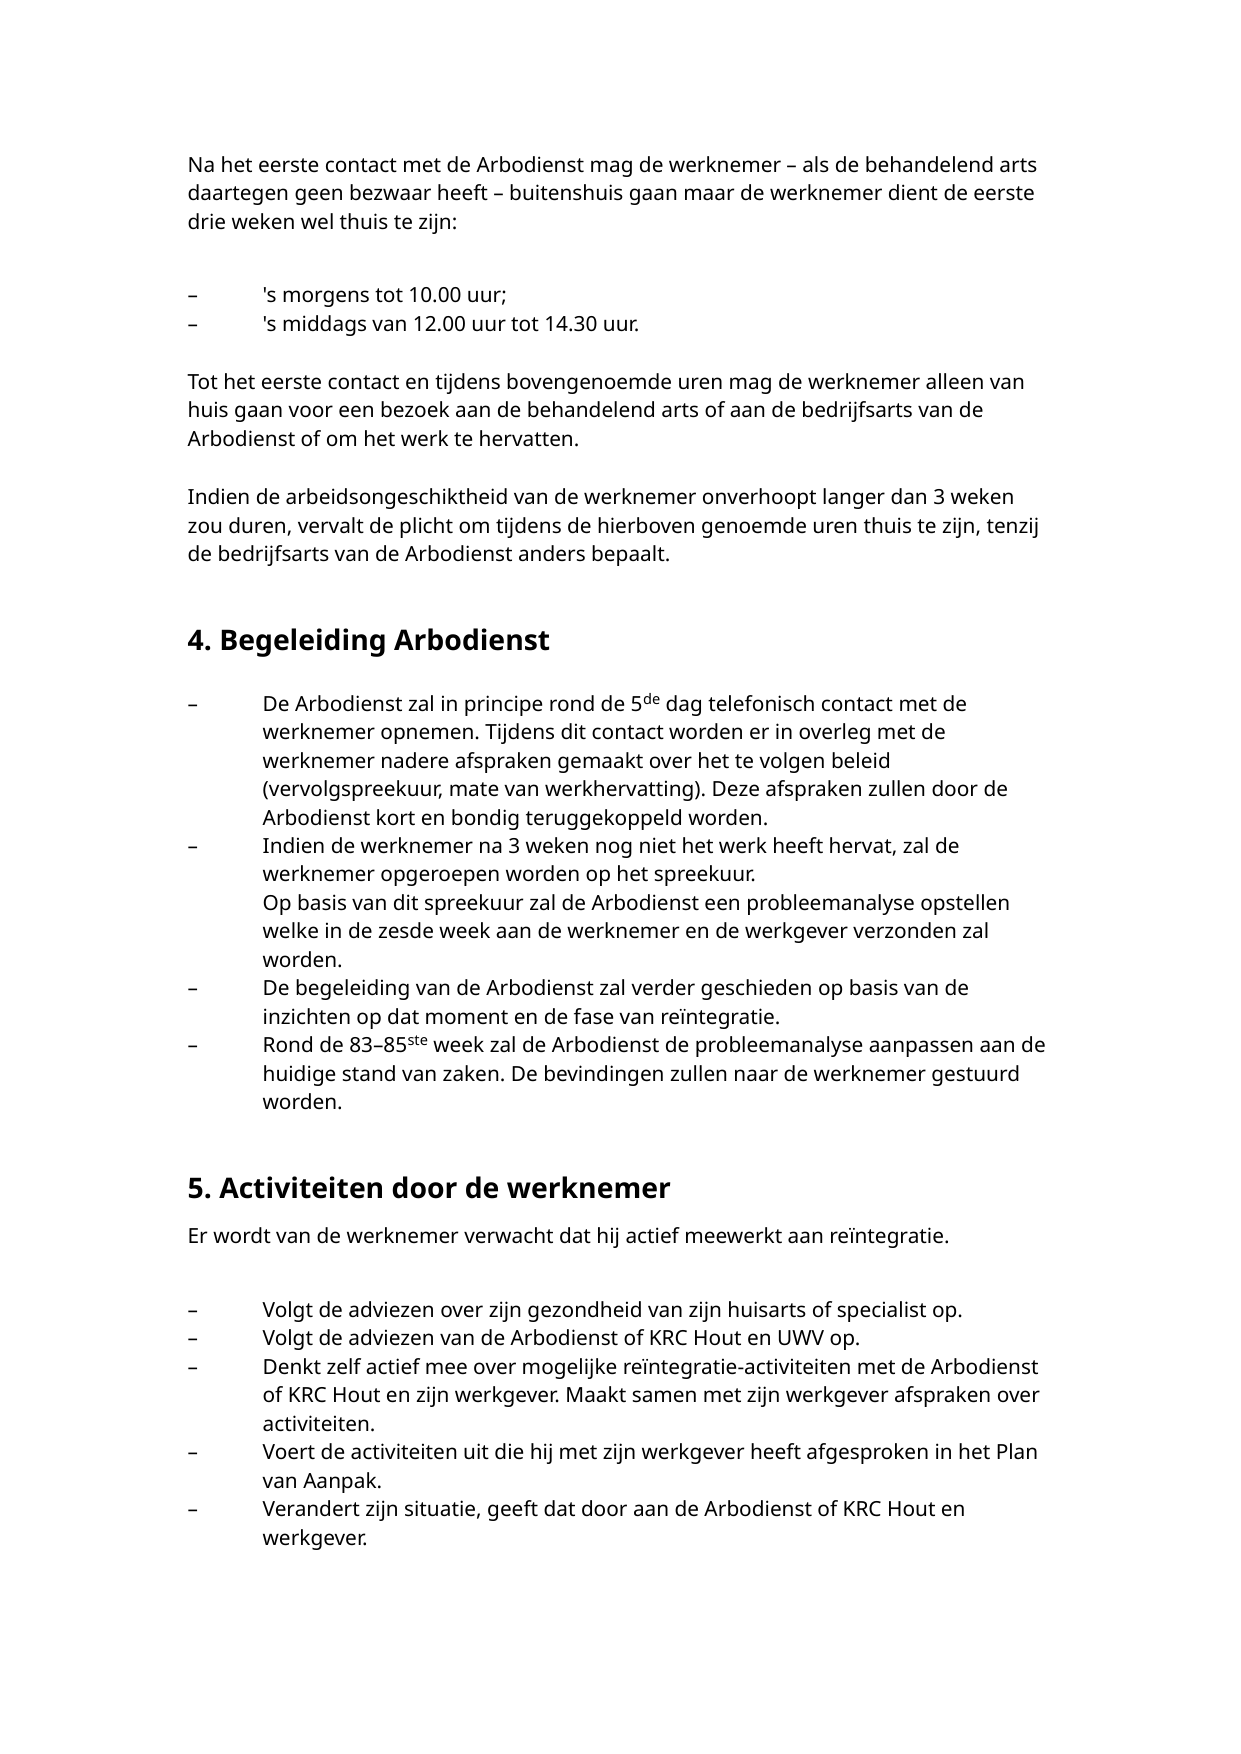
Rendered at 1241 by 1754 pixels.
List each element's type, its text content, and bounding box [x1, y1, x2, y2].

subtitle 4. Begeleiding Arbodienst [187, 620, 1053, 659]
list Volgt de adviezen van de Arbodienst of KRC Hout en UWV op. [187, 1323, 1053, 1352]
list De Arbodienst zal in principe rond de 5de dag telefonisch contact met de werknemer opnemen. Tijdens dit contact worden er in overleg met de werknemer nadere afspraken gemaakt over het te volgen beleid (vervolgspreekuur, mate van werkhervatting). Deze afspraken zullen door de Arbodienst kort en bondig teruggekoppeld worden. [187, 689, 1053, 831]
list 's morgens tot 10.00 uur; [187, 280, 1053, 309]
list Verandert zijn situatie, geeft dat door aan de Arbodienst of KRC Hout en werkgever. [187, 1494, 1053, 1551]
list Op basis van dit spreekuur zal de Arbodienst een probleemanalyse opstellen welke in de zesde week aan de werknemer en de werkgever verzonden zal worden. [187, 888, 1053, 973]
list Indien de werknemer na 3 weken nog niet het werk heeft hervat, zal de werknemer opgeroepen worden op het spreekuur. [187, 831, 1053, 888]
list De begeleiding van de Arbodienst zal verder geschieden op basis van de inzichten op dat moment en de fase van reïntegratie. [187, 973, 1053, 1030]
text Indien de arbeidsongeschiktheid van de werknemer onverhoopt langer dan 3 weken zou duren, vervalt de plicht om tijdens de hierboven genoemde uren thuis te zijn, tenzij de bedrijfsarts van de Arbodienst anders bepaalt. [187, 482, 1053, 568]
list Rond de 83–85ste week zal de Arbodienst de probleemanalyse aanpassen aan de huidige stand van zaken. De bevindingen zullen naar de werknemer gestuurd worden. [187, 1030, 1053, 1116]
subtitle 5. Activiteiten door de werknemer [187, 1168, 1053, 1207]
list Volgt de adviezen over zijn gezondheid van zijn huisarts of specialist op. [187, 1295, 1053, 1323]
list Voert de activiteiten uit die hij met zijn werkgever heeft afgesproken in het Plan van Aanpak. [187, 1437, 1053, 1494]
list Denkt zelf actief mee over mogelijke reïntegratie-activiteiten met de Arbodienst of KRC Hout en zijn werkgever. Maakt samen met zijn werkgever afspraken over activiteiten. [187, 1352, 1053, 1437]
list 's middags van 12.00 uur tot 14.30 uur. [187, 309, 1053, 337]
text Na het eerste contact met de Arbodienst mag de werknemer – als de behandelend arts daartegen geen bezwaar heeft – buitenshuis gaan maar de werknemer dient de eerste drie weken wel thuis te zijn: [187, 150, 1053, 235]
text Tot het eerste contact en tijdens bovengenoemde uren mag de werknemer alleen van huis gaan voor een bezoek aan de behandelend arts of aan de bedrijfsarts van de Arbodienst of om het werk te hervatten. [187, 367, 1053, 452]
text Er wordt van de werknemer verwacht dat hij actief meewerkt aan reïntegratie. [187, 1222, 1053, 1250]
